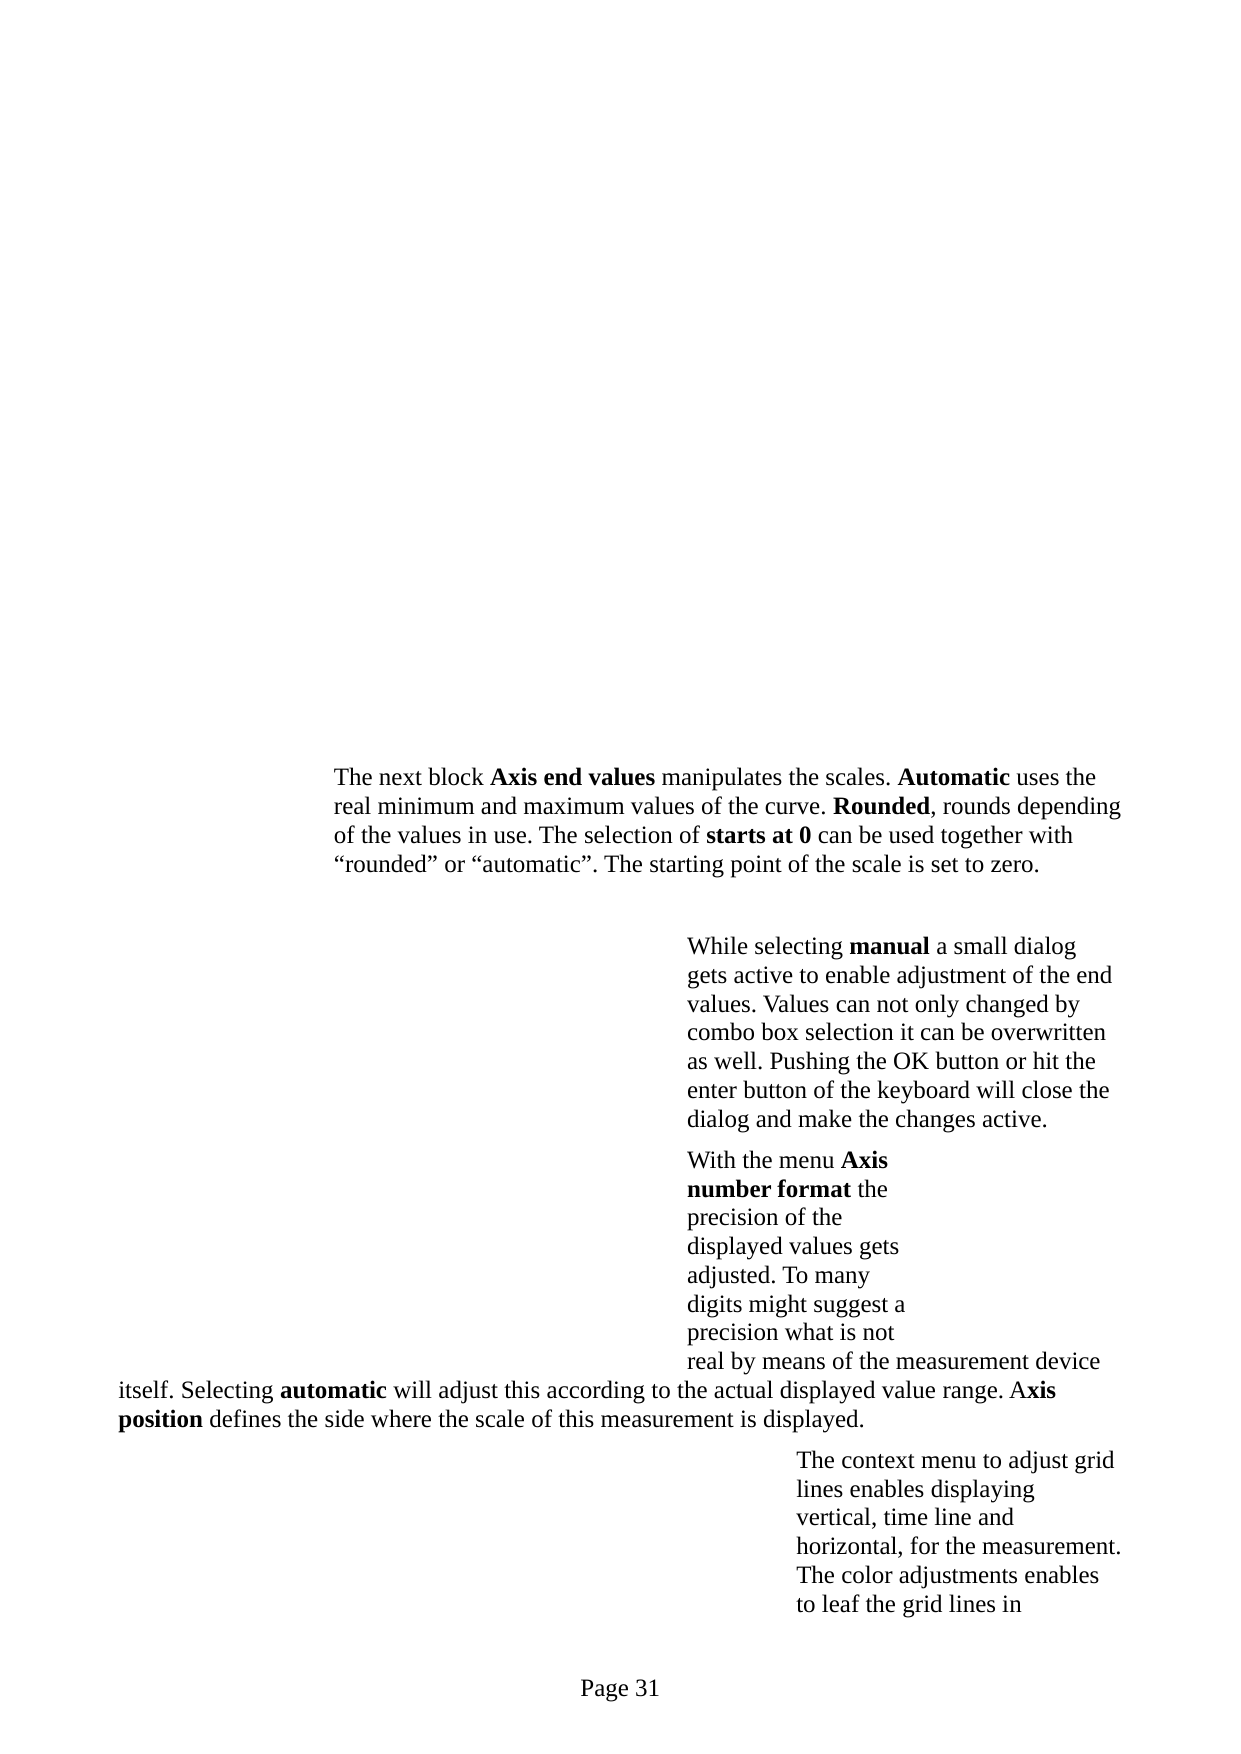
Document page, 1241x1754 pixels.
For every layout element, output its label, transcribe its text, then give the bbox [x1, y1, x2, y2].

text The context menu to adjust grid lines enables displaying vertical, time line and horizontal, for the measurement. The color adjustments enables to leaf the grid lines in [118, 1445, 1122, 1617]
text The next block Axis end values manipulates the scales. Automatic uses the real minimum and maximum values of the curve. Rounded, rounds depending of the values in use. The selection of starts at 0 can be used together with “rounded” or “automatic”. The starting point of the scale is set to zero. [118, 762, 1122, 877]
text With the menu Axis number format the precision of the displayed values gets adjusted. To many digits might suggest a precision what is not real by means of the measurement device itself. Selecting automatic will adjust this according to the actual displayed value range. Axis position defines the side where the scale of this measurement is displayed. [118, 1145, 1122, 1432]
text While selecting manual a small dialog gets active to enable adjustment of the end values. Values can not only changed by combo box selection it can be overwritten as well. Pushing the OK button or hit the enter button of the keyboard will close the dialog and make the changes active. [118, 931, 1122, 1132]
